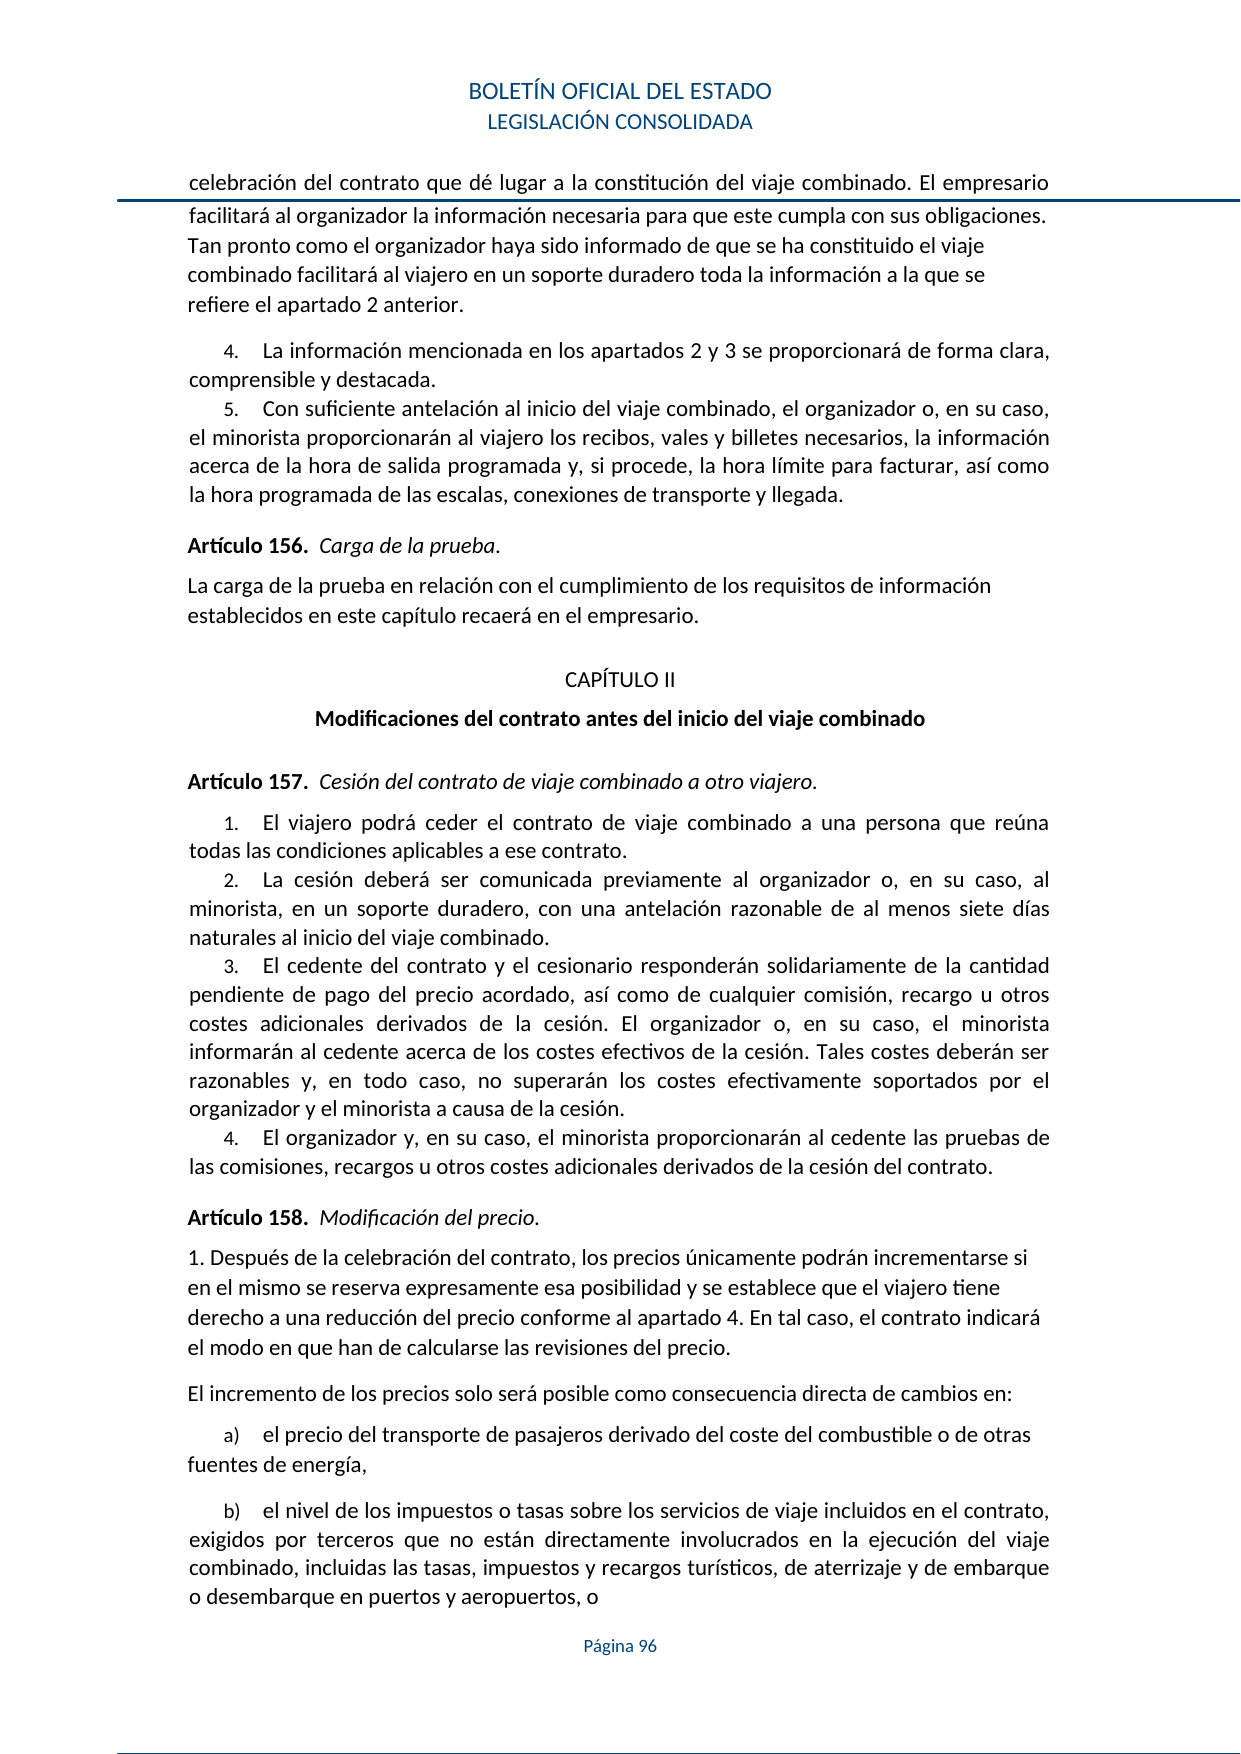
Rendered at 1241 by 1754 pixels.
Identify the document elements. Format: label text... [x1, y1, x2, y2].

text 1. Después de la celebración del contrato, los precios únicamente podrán incrementarse si en el mismo se reserva expresamente esa posibilidad y se establece que el viajero tiene derecho a una reducción del precio conforme al apartado 4. En tal caso, el contrato indicará el modo en que han de calcularse las revisiones del precio. [187, 1243, 1051, 1361]
list celebración del contrato que dé lugar a la constitución del viaje combinado. El empresario [189, 168, 1051, 199]
list facilitará al organizador la información necesaria para que este cumpla con sus obligaciones. [189, 202, 1051, 230]
list el precio del transporte de pasajeros derivado del coste del combustible o de otras [189, 1420, 1051, 1448]
list La cesión deberá ser comunicada previamente al organizador o, en su caso, al minorista, en un soporte duradero, con una antelación razonable de al menos siete días naturales al inicio del viaje combinado. [189, 866, 1051, 951]
text El incremento de los precios solo será posible como consecuencia directa de cambios en: [187, 1379, 1051, 1407]
text CAPÍTULO II [206, 665, 1034, 693]
text fuentes de energía, [187, 1450, 1051, 1478]
list El viajero podrá ceder el contrato de viaje combinado a una persona que reúna todas las condiciones aplicables a ese contrato. [189, 808, 1051, 864]
list El cedente del contrato y el cesionario responderán solidariamente de la cantidad pendiente de pago del precio acordado, así como de cualquier comisión, recargo u otros costes adicionales derivados de la cesión. El organizador o, en su caso, el minorista informarán al cedente acerca de los costes efectivos de la cesión. Tales costes deberán ser razonables y, en todo caso, no superarán los costes efectivamente soportados por el organizador y el minorista a causa de la cesión. [189, 952, 1051, 1122]
text Artículo 156. Carga de la prueba. [187, 531, 1051, 559]
text Modificaciones del contrato antes del inicio del viaje combinado [189, 704, 1051, 732]
text Artículo 158. Modificación del precio. [187, 1203, 1051, 1231]
list el nivel de los impuestos o tasas sobre los servicios de viaje incluidos en el contrato, exigidos por terceros que no están directamente involucrados en la ejecución del viaje combinado, incluidas las tasas, impuestos y recargos turísticos, de aterrizaje y de embarque o desembarque en puertos y aeropuertos, o [189, 1496, 1051, 1610]
text La carga de la prueba en relación con el cumplimiento de los requisitos de información establecidos en este capítulo recaerá en el empresario. [187, 571, 1051, 629]
list Con suficiente antelación al inicio del viaje combinado, el organizador o, en su caso, el minorista proporcionarán al viajero los recibos, vales y billetes necesarios, la información acerca de la hora de salida programada y, si procede, la hora límite para facturar, así como la hora programada de las escalas, conexiones de transporte y llegada. [189, 394, 1051, 508]
list La información mencionada en los apartados 2 y 3 se proporcionará de forma clara, comprensible y destacada. [189, 336, 1051, 393]
text Artículo 157. Cesión del contrato de viaje combinado a otro viajero. [187, 767, 1051, 796]
text Tan pronto como el organizador haya sido informado de que se ha constituido el viaje combinado facilitará al viajero en un soporte duradero toda la información a la que se refiere el apartado 2 anterior. [187, 231, 1051, 318]
list El organizador y, en su caso, el minorista proporcionarán al cedente las pruebas de las comisiones, recargos u otros costes adicionales derivados de la cesión del contrato. [189, 1123, 1051, 1180]
